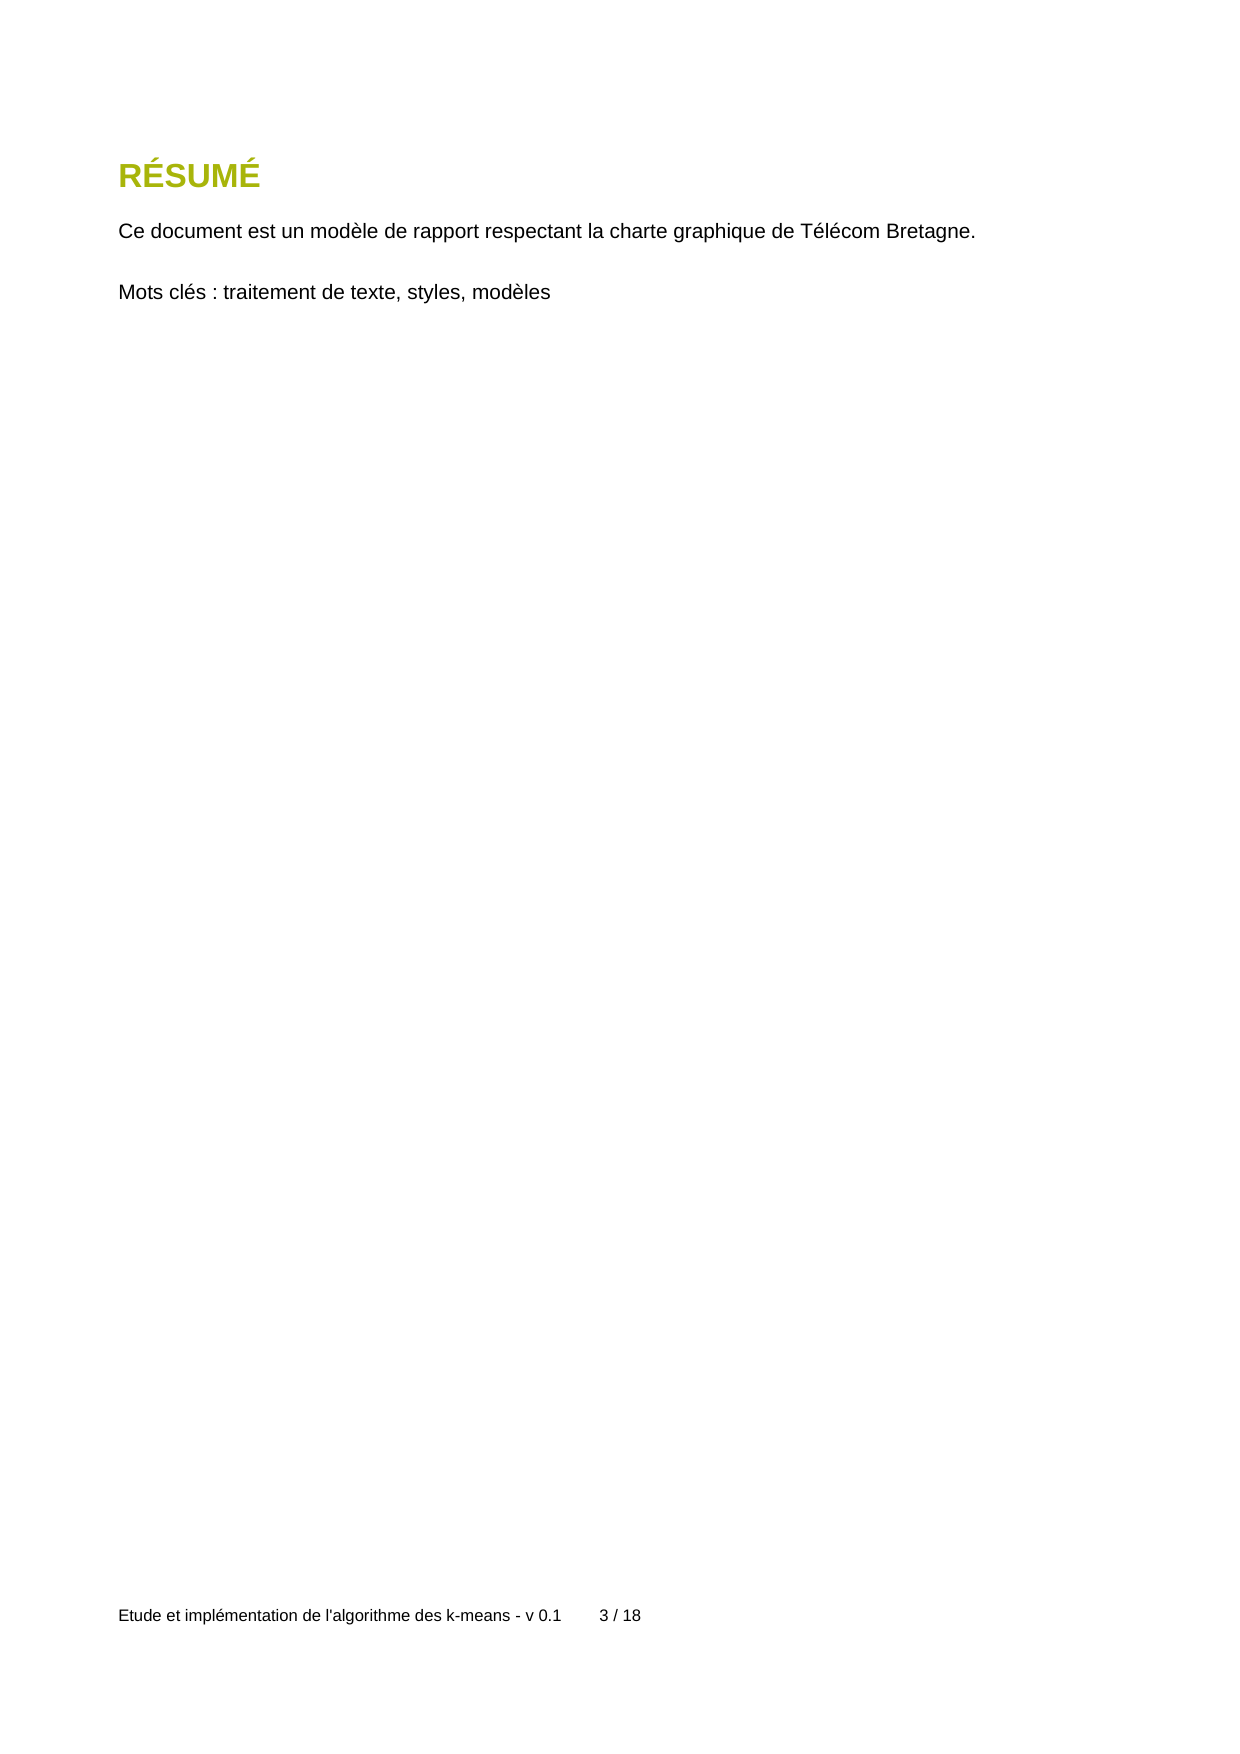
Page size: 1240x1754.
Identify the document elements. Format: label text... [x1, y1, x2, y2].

text Ce document est un modèle de rapport respectant la charte graphique de Télécom Bretagne. [118, 219, 1121, 243]
text Mots clés : traitement de texte, styles, modèles [118, 279, 1121, 303]
subtitle Résumé [118, 156, 1121, 194]
